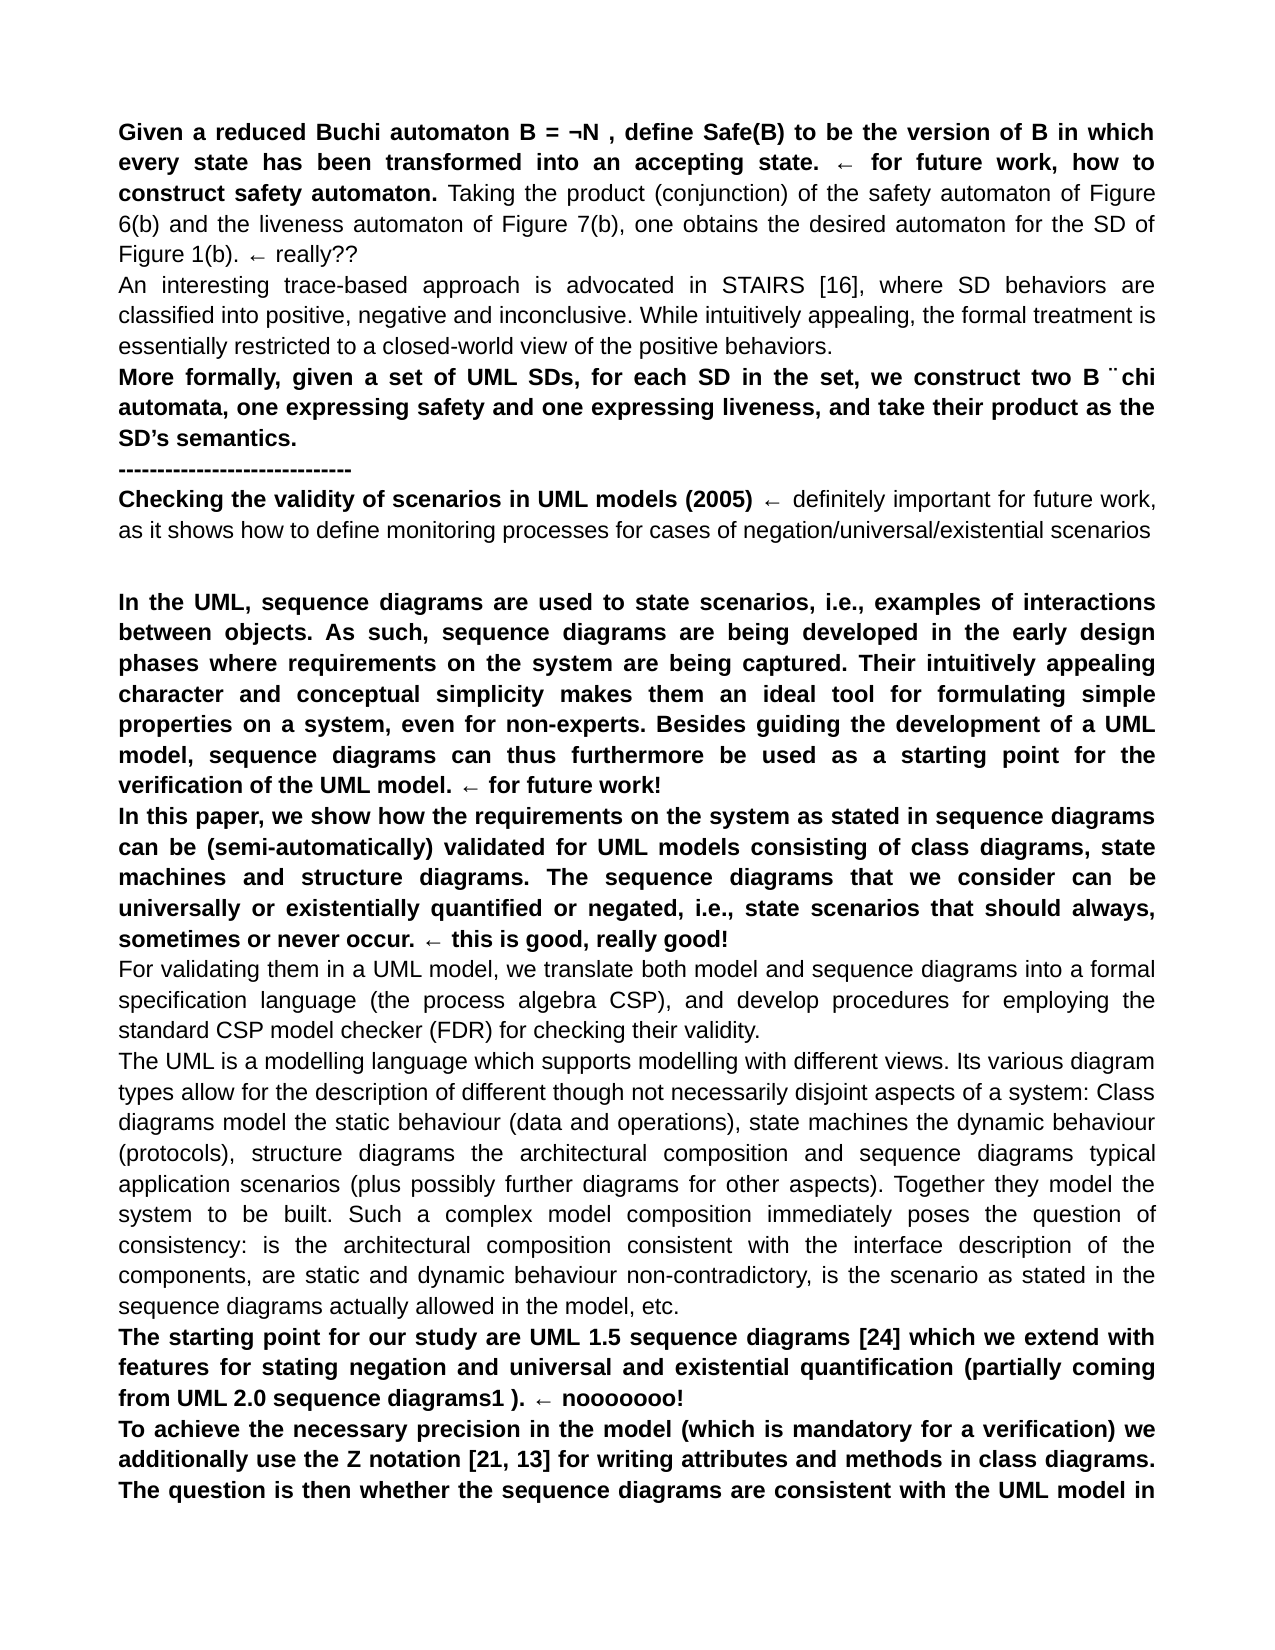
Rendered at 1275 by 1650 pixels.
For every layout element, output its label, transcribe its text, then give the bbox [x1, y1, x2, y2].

text For validating them in a UML model, we translate both model and sequence diagrams into a formal specification language (the process algebra CSP), and develop procedures for employing the standard CSP model checker (FDR) for checking their validity. [118, 956, 1157, 1044]
text ------------------------------ [118, 455, 1157, 482]
text In the UML, sequence diagrams are used to state scenarios, i.e., examples of interactions between objects. As such, sequence diagrams are being developed in the early design phases where requirements on the system are being captured. Their intuitively appealing character and conceptual simplicity makes them an ideal tool for formulating simple properties on a system, even for non-experts. Besides guiding the development of a UML model, sequence diagrams can thus furthermore be used as a starting point for the verification of the UML model. ← for future work! [118, 588, 1157, 799]
text The starting point for our study are UML 1.5 sequence diagrams [24] which we extend with features for stating negation and universal and existential quantification (partially coming from UML 2.0 sequence diagrams1 ). ← nooooooo! [118, 1323, 1157, 1411]
text Checking the validity of scenarios in UML models (2005) ← definitely important for future work, as it shows how to define monitoring processes for cases of negation/universal/existential scenarios [118, 486, 1157, 543]
text The UML is a modelling language which supports modelling with different views. Its various diagram types allow for the description of different though not necessarily disjoint aspects of a system: Class diagrams model the static behaviour (data and operations), state machines the dynamic behaviour (protocols), structure diagrams the architectural composition and sequence diagrams typical application scenarios (plus possibly further diagrams for other aspects). Together they model the system to be built. Such a complex model composition immediately poses the question of consistency: is the architectural composition consistent with the interface description of the components, are static and dynamic behaviour non-contradictory, is the scenario as stated in the sequence diagrams actually allowed in the model, etc. [118, 1047, 1157, 1319]
text More formally, given a set of UML SDs, for each SD in the set, we construct two B ̈ chi automata, one expressing safety and one expressing liveness, and take their product as the SD’s semantics. [118, 363, 1157, 451]
text In this paper, we show how the requirements on the system as stated in sequence diagrams can be (semi-automatically) validated for UML models consisting of class diagrams, state machines and structure diagrams. The sequence diagrams that we consider can be universally or existentially quantified or negated, i.e., state scenarios that should always, sometimes or never occur. ← this is good, really good! [118, 802, 1157, 952]
text Given a reduced Buchi automaton B = ¬N , define Safe(B) to be the version of B in which every state has been transformed into an accepting state. ← for future work, how to construct safety automaton. Taking the product (conjunction) of the safety automaton of Figure 6(b) and the liveness automaton of Figure 7(b), one obtains the desired automaton for the SD of Figure 1(b). ← really?? [118, 118, 1157, 267]
text An interesting trace-based approach is advocated in STAIRS [16], where SD behaviors are classified into positive, negative and inconclusive. While intuitively appealing, the formal treatment is essentially restricted to a closed-world view of the positive behaviors. [118, 271, 1157, 359]
text To achieve the necessary precision in the model (which is mandatory for a verification) we additionally use the Z notation [21, 13] for writing attributes and methods in class diagrams. The question is then whether the sequence diagrams are consistent with the UML model in [118, 1415, 1157, 1503]
